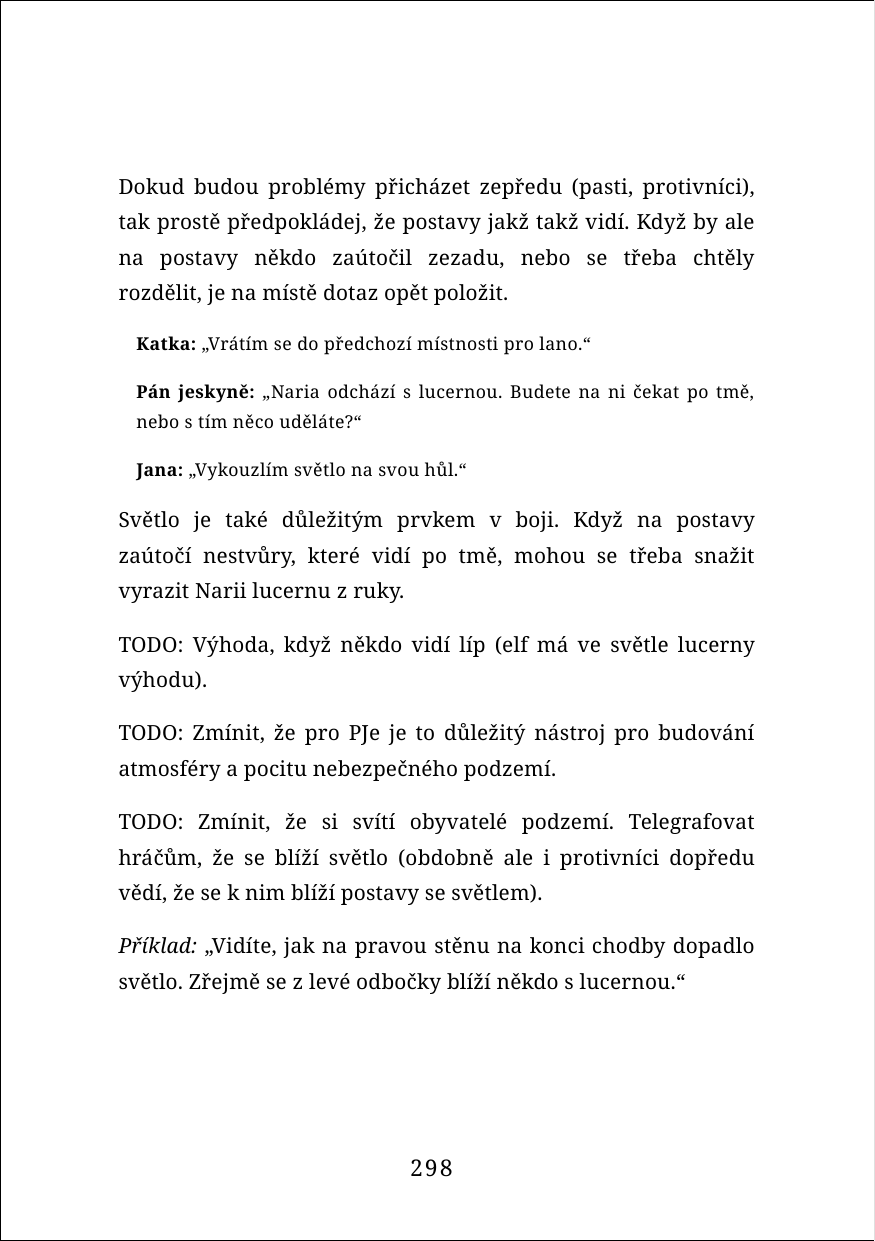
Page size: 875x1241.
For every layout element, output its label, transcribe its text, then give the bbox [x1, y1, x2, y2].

text Jana: „Vykouzlím světlo na svou hůl.“ [136, 458, 756, 482]
text Světlo je také důležitým prvkem v boji. Když na postavy zaútočí nestvůry, které vidí po tmě, mohou se třeba snažit vyrazit Narii lucernu z ruky. [118, 506, 756, 605]
text TODO: Zmínit, že si svítí obyvatelé podzemí. Telegrafovat hráčům, že se blíží světlo (obdobně ale i protivníci dopředu vědí, že se k nim blíží postavy se světlem). [118, 807, 756, 907]
text Pán jeskyně: „Naria odchází s lucernou. Budete na ni čekat po tmě, nebo s tím něco uděláte?“ [136, 379, 756, 434]
text Katka: „Vrátím se do předchozí místnosti pro lano.“ [136, 332, 756, 356]
text Dokud budou problémy přicházet zepředu (pasti, protivníci), tak prostě předpokládej, že postavy jakž takž vidí. Když by ale na postavy někdo zaútočil zezadu, nebo se třeba chtěly rozdělit, je na místě dotaz opět položit. [118, 172, 756, 307]
text TODO: Zmínit, že pro PJe je to důležitý nástroj pro budování atmosféry a pocitu nebezpečného podzemí. [118, 718, 756, 782]
text Příklad: „Vidíte, jak na pravou stěnu na konci chodby dopadlo světlo. Zřejmě se z levé odbočky blíží někdo s lucernou.“ [118, 932, 756, 996]
text TODO: Výhoda, když někdo vidí líp (elf má ve světle lucerny výhodu). [118, 630, 756, 694]
